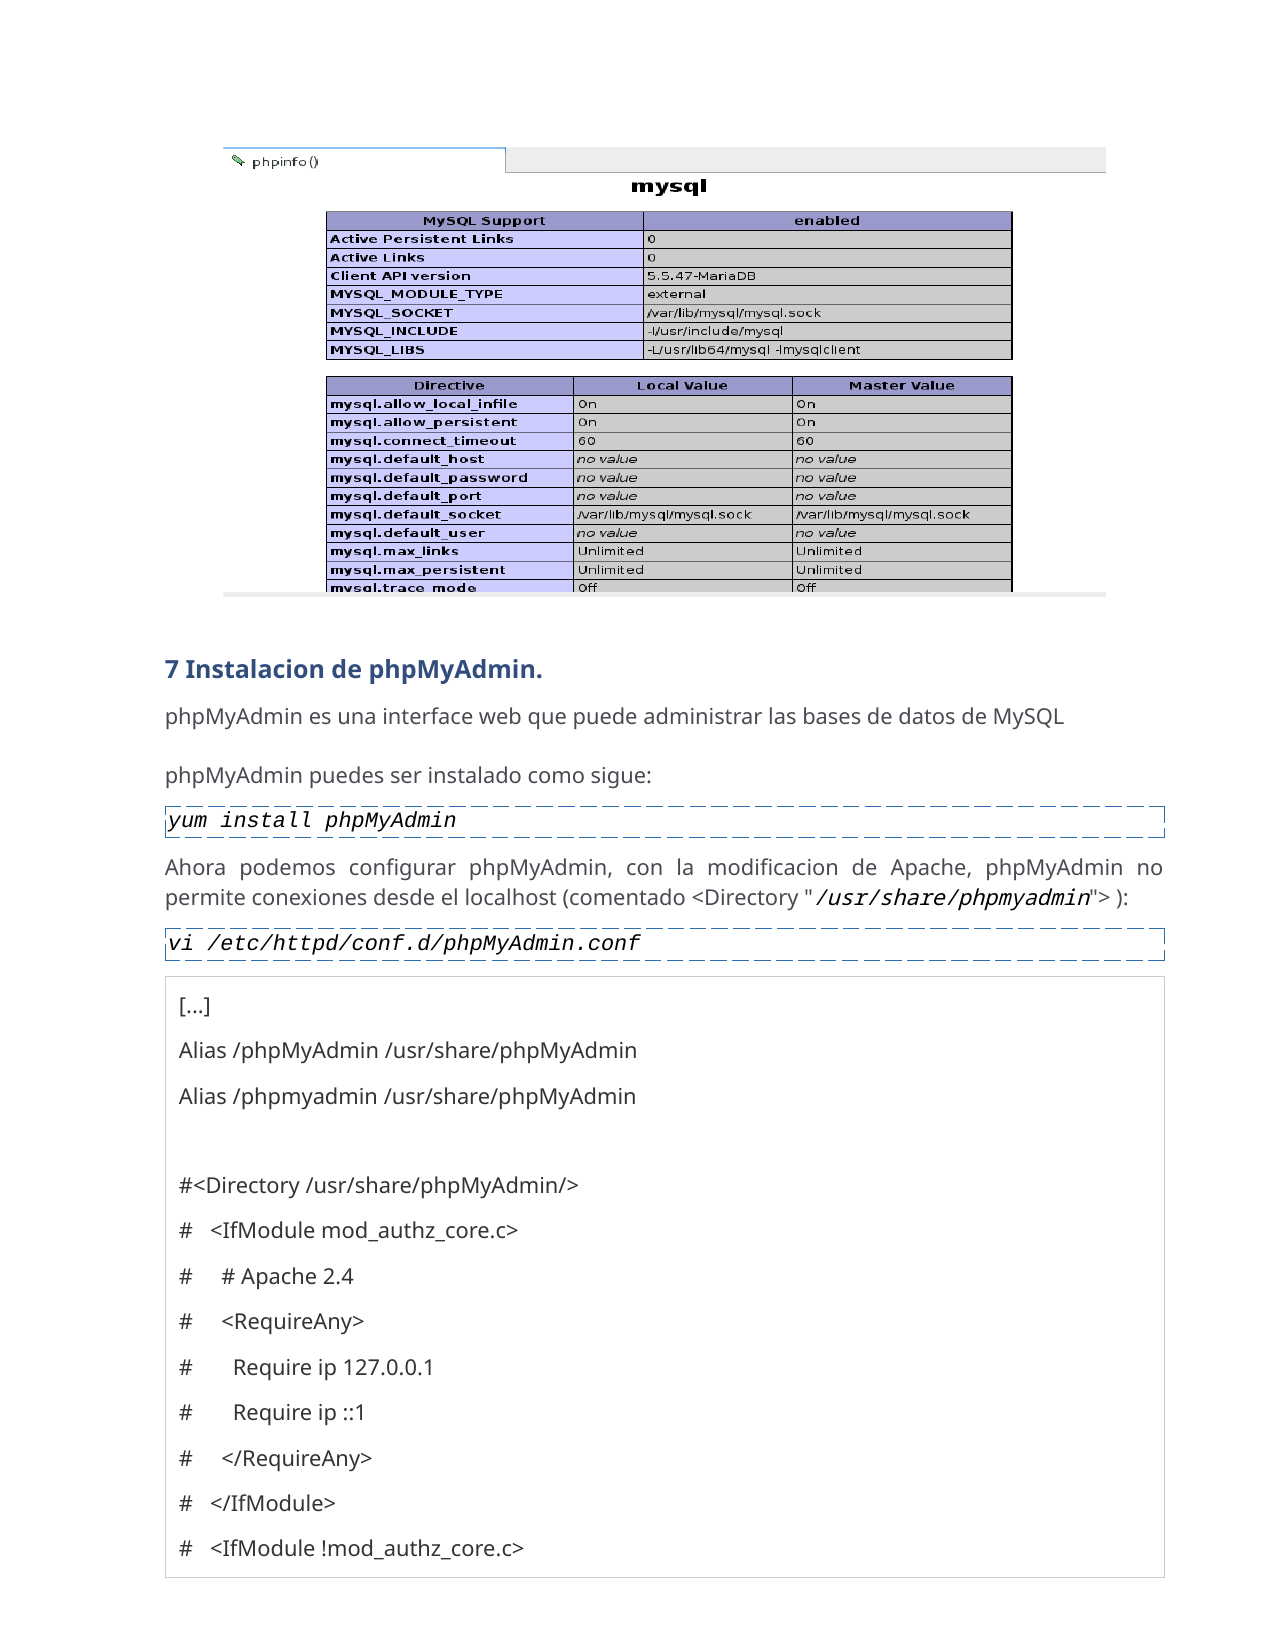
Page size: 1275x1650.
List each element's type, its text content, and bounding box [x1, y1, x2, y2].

text vi /etc/httpd/conf.d/phpMyAdmin.conf [164, 928, 1164, 960]
text # Require ip ::1 [166, 1383, 1164, 1427]
text # </RequireAny> [166, 1428, 1164, 1472]
subtitle 7 Instalacion de phpMyAdmin. [164, 651, 1164, 685]
text # <RequireAny> [166, 1292, 1164, 1336]
text # # Apache 2.4 [166, 1247, 1164, 1291]
text [...] [166, 977, 1164, 1020]
text phpMyAdmin es una interface web que puede administrar las bases de datos de MySQL [164, 701, 1164, 731]
picture [223, 147, 1107, 597]
text yum install phpMyAdmin [164, 806, 1164, 837]
text # <IfModule mod_authz_core.c> [166, 1201, 1164, 1245]
text phpMyAdmin puedes ser instalado como sigue: [164, 761, 1164, 790]
text Ahora podemos configurar phpMyAdmin, con la modificacion de Apache, phpMyAdmin no permite conexiones desde el localhost (comentado <Directory "/usr/share/phpmyadmin"> ): [164, 852, 1164, 912]
text # <IfModule !mod_authz_core.c> [166, 1519, 1164, 1577]
text Alias /phpmyadmin /usr/share/phpMyAdmin [166, 1067, 1164, 1111]
text # </IfModule> [166, 1474, 1164, 1518]
text # Require ip 127.0.0.1 [166, 1337, 1164, 1381]
text #<Directory /usr/share/phpMyAdmin/> [166, 1156, 1164, 1200]
text Alias /phpMyAdmin /usr/share/phpMyAdmin [166, 1021, 1164, 1065]
